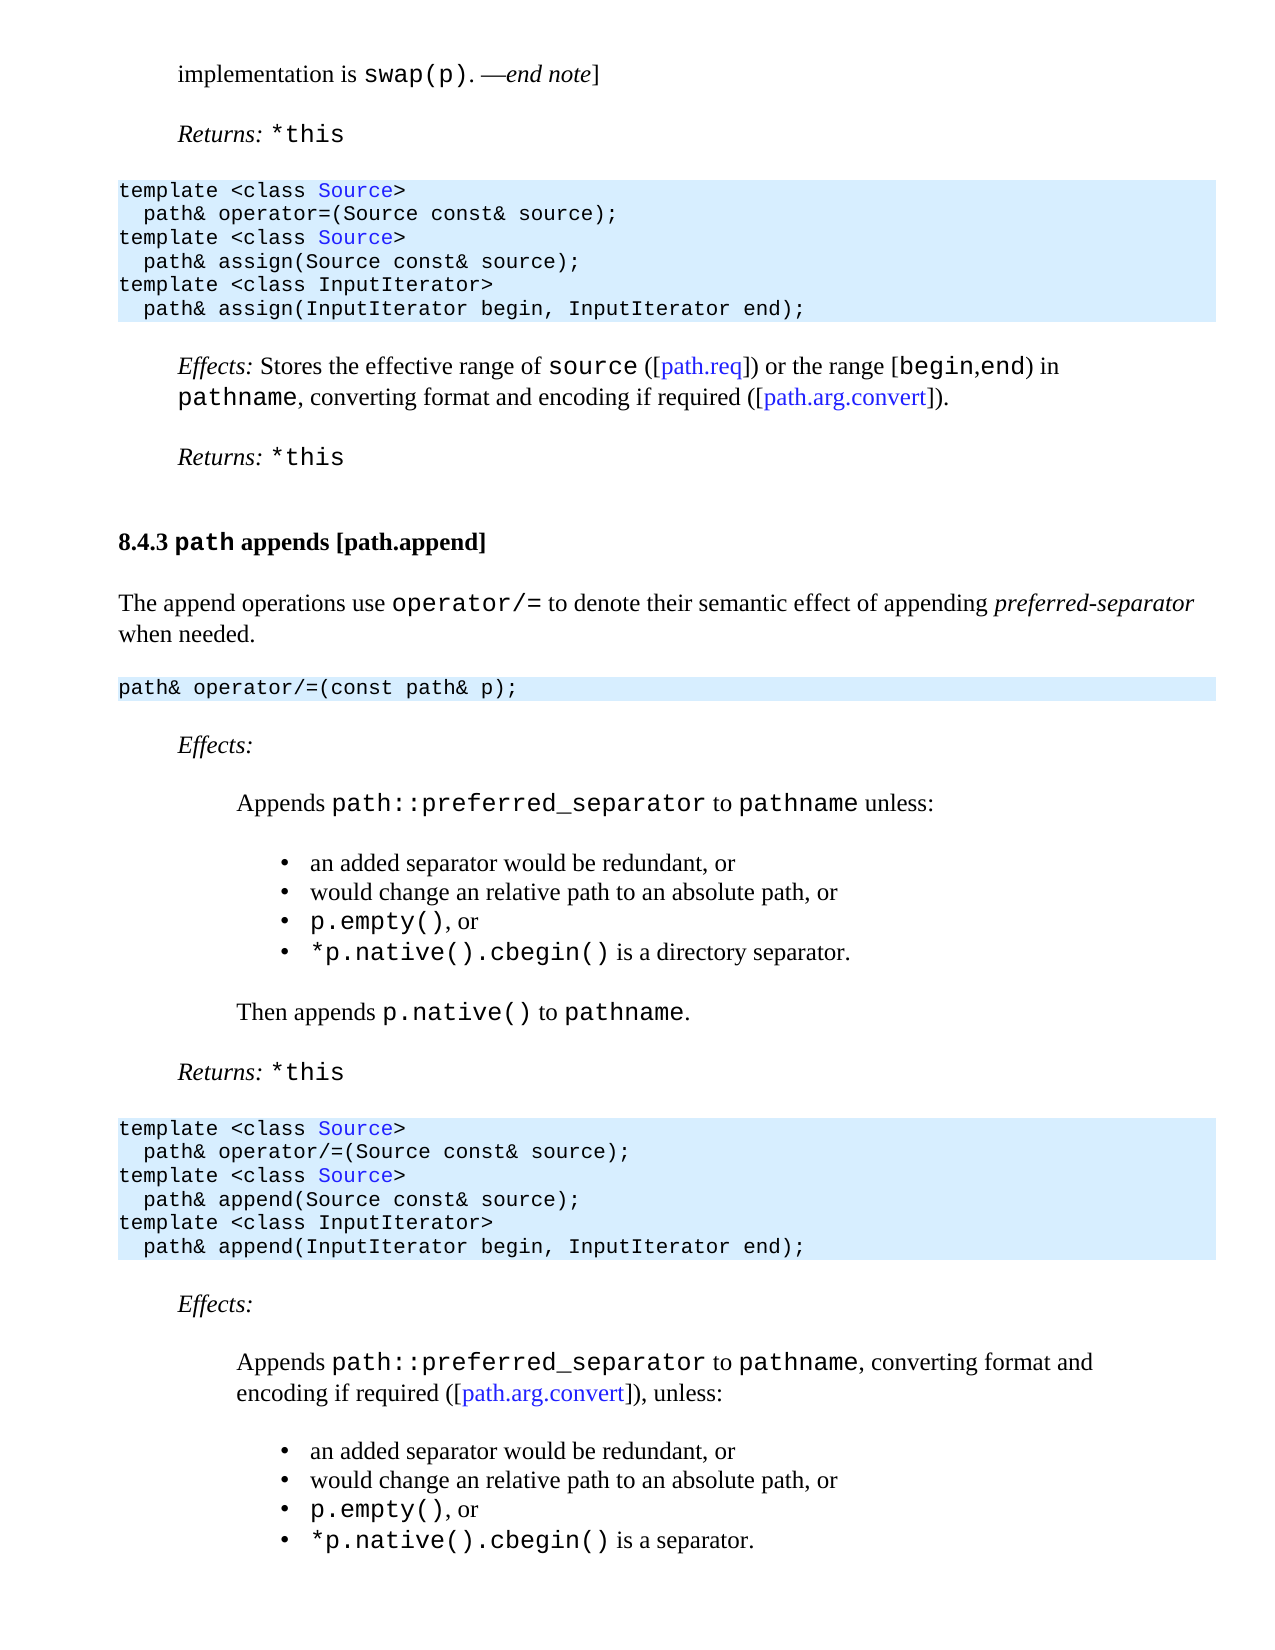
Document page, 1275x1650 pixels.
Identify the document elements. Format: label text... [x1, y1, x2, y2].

text Returns: *this [177, 1057, 1157, 1088]
subtitle 8.4.3 path appends [path.append] [118, 527, 1216, 558]
text Returns: *this [177, 119, 1157, 150]
text Appends path::preferred_separator to pathname unless: [236, 788, 1098, 819]
text path& operator/=(const path& p); [118, 677, 1216, 701]
text path& append(Source const& source); [118, 1189, 1216, 1212]
text path& operator/=(Source const& source); [118, 1141, 1216, 1165]
text template <class Source> [118, 1165, 1216, 1189]
text template <class InputIterator> [118, 1212, 1216, 1236]
text Then appends p.native() to pathname. [236, 997, 1098, 1028]
text implementation is swap(p). —end note] [177, 59, 1157, 90]
list *p.native().cbegin() is a separator. [280, 1525, 1098, 1556]
text Effects: [177, 730, 1157, 759]
text path& assign(Source const& source); [118, 251, 1216, 274]
list would change an relative path to an absolute path, or [280, 1465, 1098, 1494]
list would change an relative path to an absolute path, or [280, 877, 1098, 906]
text The append operations use operator/= to denote their semantic effect of appending preferred-separator when needed. [118, 588, 1216, 647]
text Appends path::preferred_separator to pathname, converting format and encoding if required ([path.arg.convert]), unless: [236, 1347, 1098, 1407]
text Effects: Stores the effective range of source ([path.req]) or the range [begin,end) in pathname, converting format and encoding if required ([path.arg.convert]). [177, 351, 1157, 413]
list an added separator would be redundant, or [280, 1436, 1098, 1465]
text template <class Source> [118, 180, 1216, 203]
text template <class InputIterator> [118, 274, 1216, 298]
text Effects: [177, 1289, 1157, 1318]
text template <class Source> [118, 1118, 1216, 1141]
list an added separator would be redundant, or [280, 848, 1098, 877]
text path& assign(InputIterator begin, InputIterator end); [118, 298, 1216, 322]
list *p.native().cbegin() is a directory separator. [280, 937, 1098, 968]
text path& append(InputIterator begin, InputIterator end); [118, 1236, 1216, 1260]
list p.empty(), or [280, 1494, 1098, 1525]
text path& operator=(Source const& source); [118, 203, 1216, 227]
text template <class Source> [118, 227, 1216, 251]
text Returns: *this [177, 442, 1157, 473]
list p.empty(), or [280, 906, 1098, 937]
